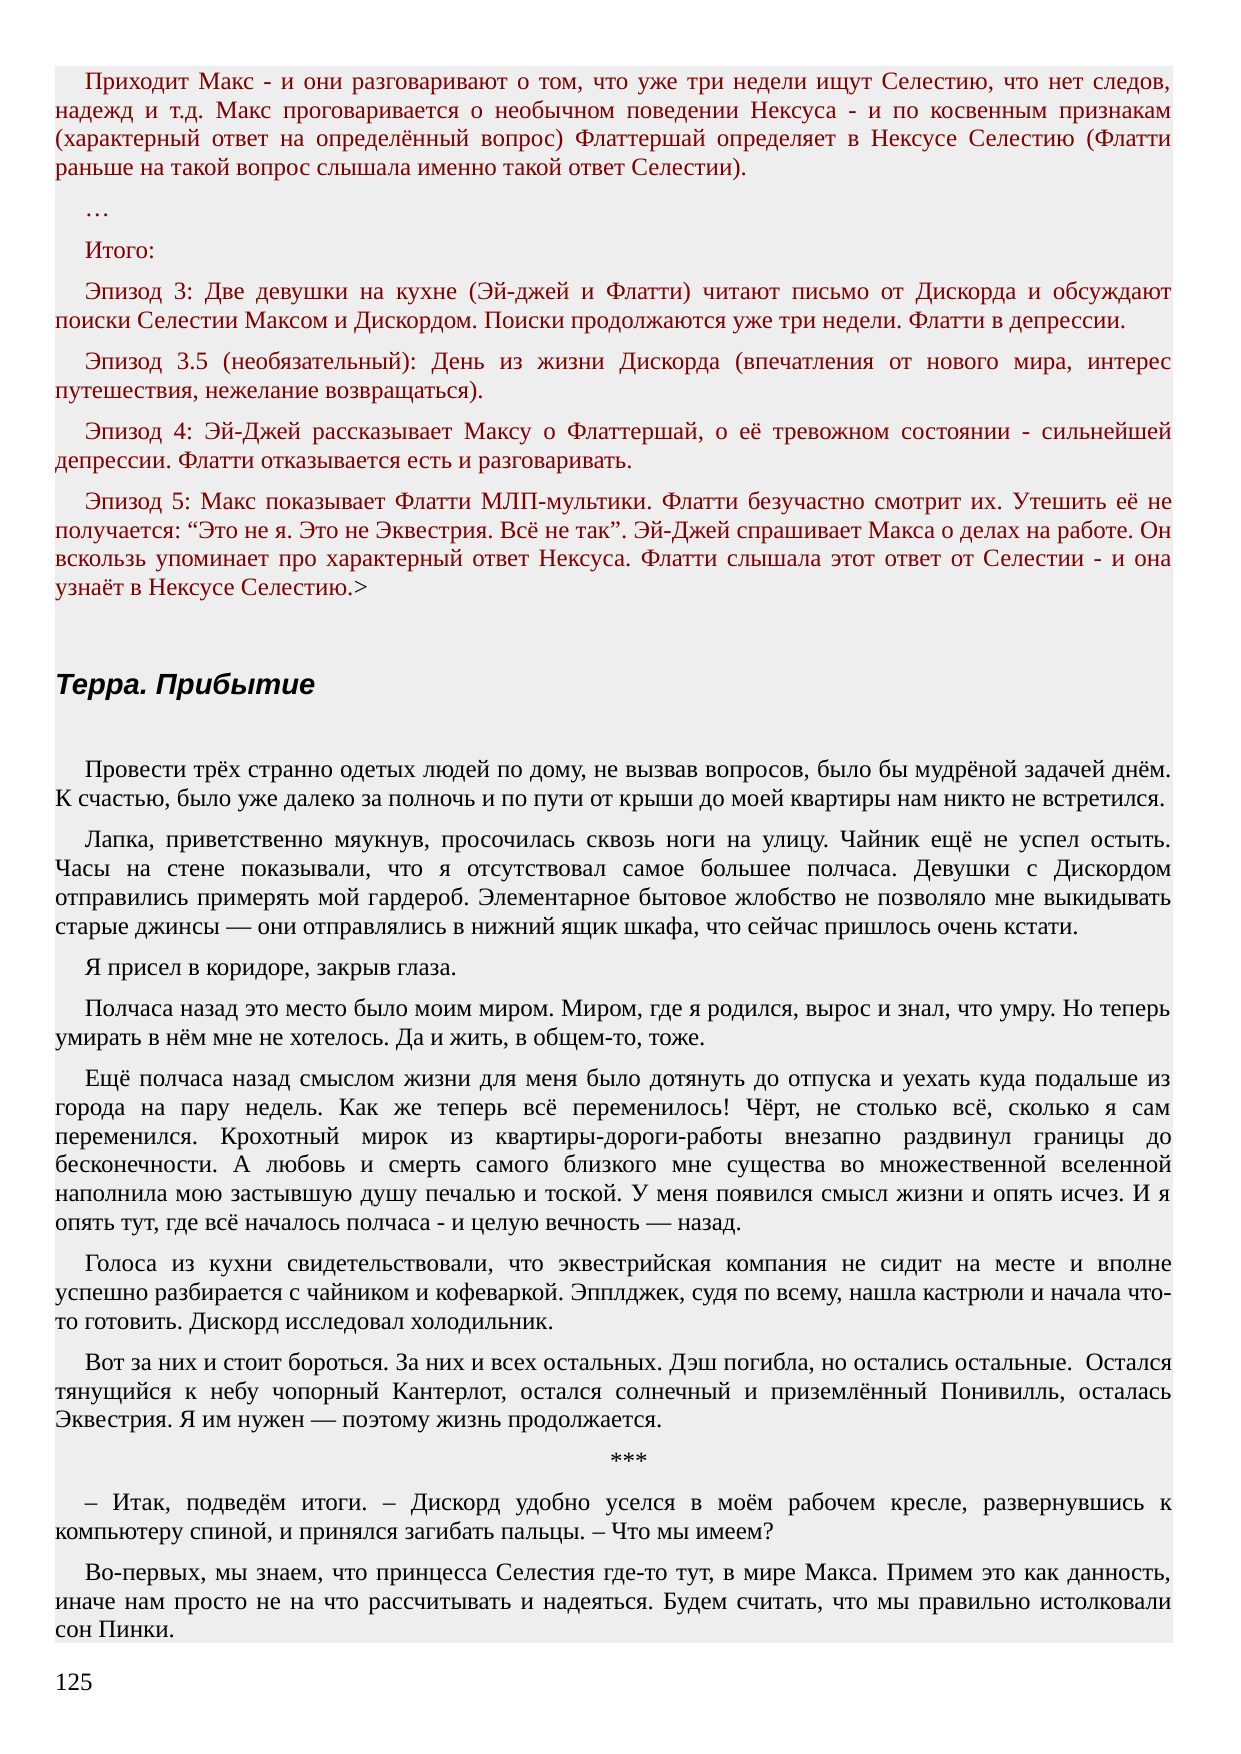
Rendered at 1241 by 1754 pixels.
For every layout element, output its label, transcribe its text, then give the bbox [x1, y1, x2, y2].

text Эпизод 4: Эй-Джей рассказывает Максу о Флаттершай, о её тревожном состоянии - сильнейшей депрессии. Флатти отказывается есть и разговаривать. [55, 416, 1173, 473]
text Вот за них и стоит бороться. За них и всех остальных. Дэш погибла, но остались остальные. Остался тянущийся к небу чопорный Кантерлот, остался солнечный и приземлённый Понивилль, осталась Эквестрия. Я им нужен — поэтому жизнь продолжается. [55, 1347, 1173, 1433]
text – Итак, подведём итоги. – Дискорд удобно уселся в моём рабочем кресле, развернувшись к компьютеру спиной, и принялся загибать пальцы. – Что мы имеем? [55, 1487, 1173, 1544]
text Эпизод 3: Две девушки на кухне (Эй-джей и Флатти) читают письмо от Дискорда и обсуждают поиски Селестии Максом и Дискордом. Поиски продолжаются уже три недели. Флатти в депрессии. [55, 276, 1173, 333]
text Во-первых, мы знаем, что принцесса Селестия где-то тут, в мире Макса. Примем это как данность, иначе нам просто не на что рассчитывать и надеяться. Будем считать, что мы правильно истолковали сон Пинки. [55, 1557, 1173, 1643]
text Голоса из кухни свидетельствовали, что эквестрийская компания не сидит на месте и вполне успешно разбирается с чайником и кофеваркой. Эпплджек, судя по всему, нашла кастрюли и начала что-то готовить. Дискорд исследовал холодильник. [55, 1248, 1173, 1334]
text Приходит Макс - и они разговаривают о том, что уже три недели ищут Селестию, что нет следов, надежд и т.д. Макс проговаривается о необычном поведении Нексуса - и по косвенным признакам (характерный ответ на определённый вопрос) Флаттершай определяет в Нексусе Селестию (Флатти раньше на такой вопрос слышала именно такой ответ Селестии). [55, 66, 1173, 181]
text Полчаса назад это место было моим миром. Миром, где я родился, вырос и знал, что умру. Но теперь умирать в нём мне не хотелось. Да и жить, в общем-то, тоже. [55, 993, 1173, 1051]
text Я присел в коридоре, закрыв глаза. [55, 952, 1173, 981]
text Лапка, приветственно мяукнув, просочилась сквозь ноги на улицу. Чайник ещё не успел остыть. Часы на стене показывали, что я отсутствовал самое большее полчаса. Девушки с Дискордом отправились примерять мой гардероб. Элементарное бытовое жлобство не позволяло мне выкидывать старые джинсы — они отправлялись в нижний ящик шкафа, что сейчас пришлось очень кстати. [55, 824, 1173, 939]
text Ещё полчаса назад смыслом жизни для меня было дотянуть до отпуска и уехать куда подальше из города на пару недель. Как же теперь всё переменилось! Чёрт, не столько всё, сколько я сам переменился. Крохотный мирок из квартиры-дороги-работы внезапно раздвинул границы до бесконечности. А любовь и смерть самого близкого мне существа во множественной вселенной наполнила мою застывшую душу печалью и тоской. У меня появился смысл жизни и опять исчез. И я опять тут, где всё началось полчаса - и целую вечность — назад. [55, 1063, 1173, 1236]
text Эпизод 3.5 (необязательный): День из жизни Дискорда (впечатления от нового мира, интерес путешествия, нежелание возвращаться). [55, 346, 1173, 403]
text *** [55, 1446, 1173, 1474]
text Провести трёх странно одетых людей по дому, не вызвав вопросов, было бы мудрёной задачей днём. К счастью, было уже далеко за полночь и по пути от крыши до моей квартиры нам никто не встретился. [55, 754, 1173, 812]
text … [55, 193, 1173, 222]
text Эпизод 5: Макс показывает Флатти МЛП-мультики. Флатти безучастно смотрит их. Утешить её не получается: “Это не я. Это не Эквестрия. Всё не так”. Эй-Джей спрашивает Макса о делах на работе. Он вскользь упоминает про характерный ответ Нексуса. Флатти слышала этот ответ от Селестии - и она узнаёт в Нексусе Селестию.> [55, 486, 1173, 601]
subtitle Терра. Прибытие [55, 667, 1173, 701]
text Итого: [55, 235, 1173, 263]
